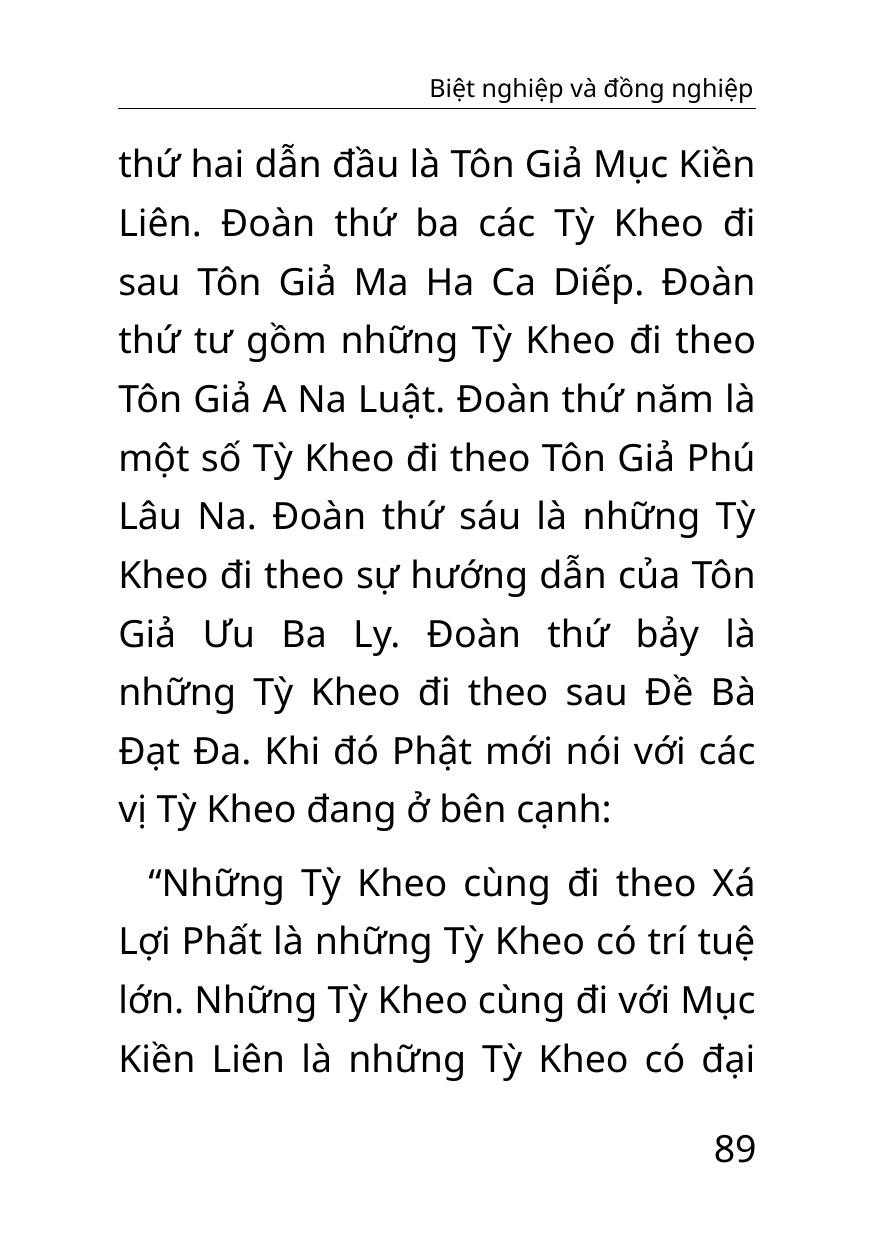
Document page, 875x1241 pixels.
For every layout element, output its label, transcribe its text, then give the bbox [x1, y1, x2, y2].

text “Những Tỳ Kheo cùng đi theo Xá Lợi Phất là những Tỳ Kheo có trí tuệ lớn. Những Tỳ Kheo cùng đi với Mục Kiền Liên là những Tỳ Kheo có đại [118, 856, 756, 1083]
text thứ hai dẫn đầu là Tôn Giả Mục Kiền Liên. Đoàn thứ ba các Tỳ Kheo đi sau Tôn Giả Ma Ha Ca Diếp. Đoàn thứ tư gồm những Tỳ Kheo đi theo Tôn Giả A Na Luật. Đoàn thứ năm là một số Tỳ Kheo đi theo Tôn Giả Phú Lâu Na. Đoàn thứ sáu là những Tỳ Kheo đi theo sự hướng dẫn của Tôn Giả Ưu Ba Ly. Đoàn thứ bảy là những Tỳ Kheo đi theo sau Đề Bà Đạt Đa. Khi đó Phật mới nói với các vị Tỳ Kheo đang ở bên cạnh: [118, 138, 756, 834]
